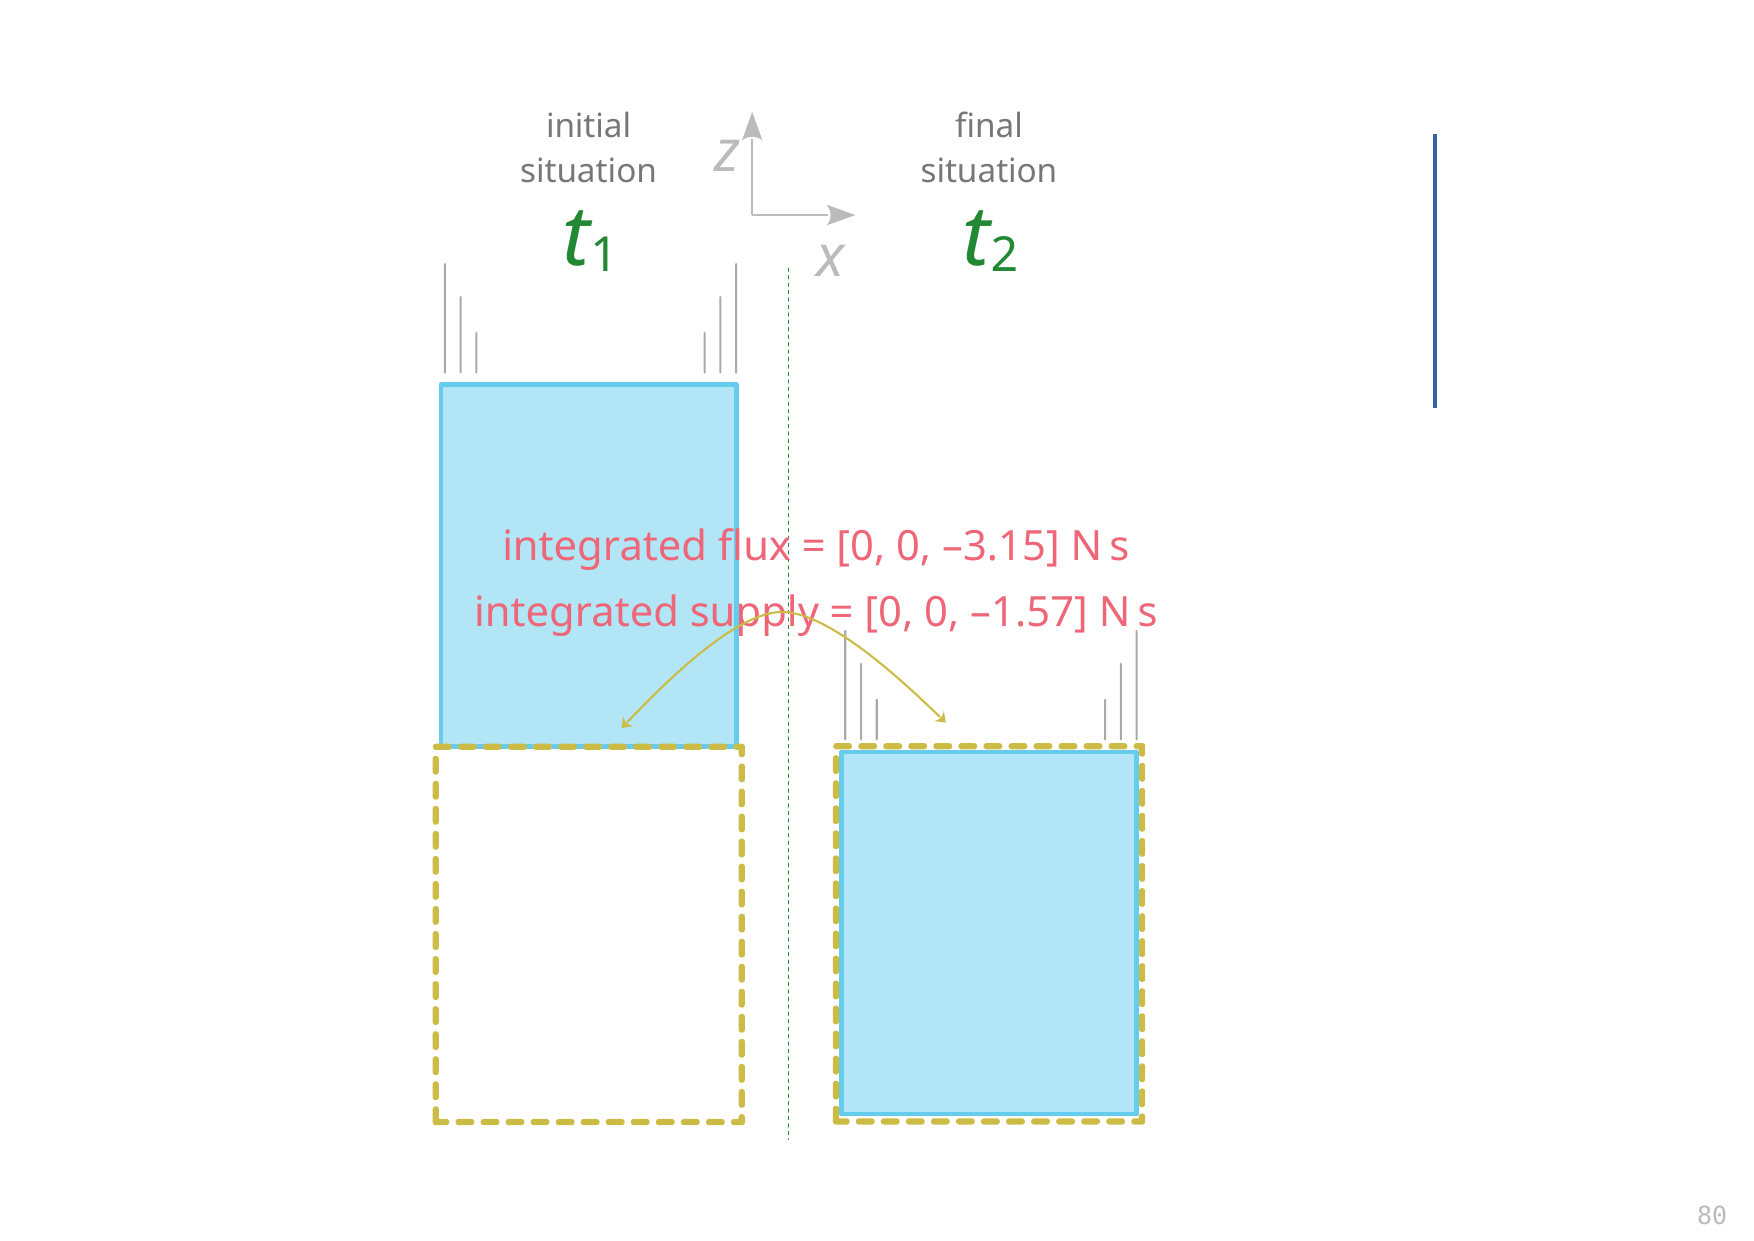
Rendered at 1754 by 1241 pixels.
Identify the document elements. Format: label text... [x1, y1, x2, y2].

text_box [432, 906, 439, 925]
text_box [855, 1118, 875, 1125]
text_box [659, 614, 671, 623]
text_box [555, 1118, 575, 1126]
text_box [1008, 743, 1028, 750]
text_box [630, 1118, 650, 1126]
text_box [1081, 1118, 1101, 1125]
text_box [738, 788, 745, 808]
text_box [1133, 743, 1146, 757]
text_box [833, 743, 853, 750]
text_box [738, 938, 745, 958]
text_box [738, 1088, 745, 1108]
text_box [1138, 863, 1146, 882]
text_box [1138, 762, 1146, 782]
text_box [832, 805, 840, 825]
text_box [908, 743, 928, 750]
text_box [505, 1118, 525, 1126]
text_box [738, 1038, 745, 1058]
text_box [1138, 1063, 1146, 1083]
text_box z [699, 102, 755, 176]
text_box [1138, 787, 1146, 807]
text_box [841, 752, 1137, 1115]
text_box [432, 855, 439, 875]
text_box [1031, 1118, 1050, 1125]
text_box [905, 1118, 925, 1125]
text_box [597, 615, 607, 623]
text_box [432, 780, 439, 800]
text_box [738, 913, 745, 933]
text_box integrated flux = [0, 0, –3.15] N s integrated supply = [0, 0, –1.57] N s [459, 508, 1150, 614]
text_box [1138, 988, 1146, 1008]
text_box [1138, 913, 1146, 932]
text_box [883, 743, 903, 750]
text_box [983, 743, 1003, 750]
text_box final situation [909, 94, 1069, 176]
text_box [580, 1118, 600, 1126]
text_box t2 [948, 176, 1030, 267]
text_box [1033, 743, 1053, 750]
text_box [738, 1013, 745, 1033]
text_box [738, 838, 745, 858]
text_box [716, 614, 728, 623]
text_box [432, 384, 745, 758]
text_box [655, 1118, 675, 1126]
text_box [1131, 1113, 1146, 1125]
text_box [930, 1118, 950, 1125]
text_box [832, 780, 840, 800]
text_box [1058, 743, 1078, 750]
text_box [832, 930, 840, 950]
text_box [432, 755, 439, 775]
text_box t1 [547, 176, 630, 267]
text_box [832, 855, 840, 875]
text_box [738, 888, 745, 908]
text_box [432, 805, 439, 825]
text_box [530, 1118, 550, 1126]
text_box [432, 1081, 439, 1101]
text_box [958, 743, 978, 750]
text_box [432, 880, 439, 900]
text_box [1138, 1088, 1146, 1108]
text_box [832, 1030, 840, 1050]
text_box x [802, 206, 862, 281]
text_box [738, 963, 745, 983]
text_box [1106, 1118, 1126, 1125]
text_box [955, 1118, 975, 1125]
text_box [432, 1006, 439, 1026]
text_box [432, 1106, 450, 1126]
text_box [832, 830, 840, 850]
text_box [832, 1005, 840, 1025]
text_box [738, 863, 745, 883]
text_box [1138, 888, 1146, 907]
text_box [981, 1118, 1000, 1125]
text_box [738, 763, 745, 783]
text_box [432, 956, 439, 975]
text_box [432, 931, 439, 950]
text_box [705, 1118, 725, 1126]
text_box [555, 614, 567, 623]
text_box [1138, 812, 1146, 832]
text_box [1108, 743, 1128, 750]
text_box [880, 1118, 900, 1125]
text_box initial situation [509, 94, 669, 176]
text_box [480, 1118, 500, 1126]
text_box [432, 1056, 439, 1076]
text_box [832, 1105, 850, 1125]
text_box [832, 980, 840, 1000]
text_box [1138, 938, 1146, 957]
text_box [1138, 837, 1146, 857]
text_box [1138, 1038, 1146, 1058]
text_box [832, 755, 840, 775]
text_box [832, 955, 840, 975]
text_box [738, 1063, 745, 1083]
text_box [933, 743, 953, 750]
text_box [1138, 963, 1146, 983]
text_box [432, 1031, 439, 1051]
text_box [858, 743, 878, 750]
text_box [832, 905, 840, 925]
text_box [605, 1118, 625, 1126]
text_box [832, 1080, 840, 1100]
text_box [432, 830, 439, 850]
text_box [832, 880, 840, 900]
text_box [455, 1118, 475, 1126]
text_box [1056, 1118, 1075, 1125]
text_box [680, 1118, 700, 1126]
text_box [832, 1055, 840, 1075]
text_box [432, 981, 439, 1000]
text_box [738, 988, 745, 1008]
text_box [1138, 1013, 1146, 1033]
text_box [730, 1114, 745, 1126]
text_box [1006, 1118, 1025, 1125]
text_box [738, 813, 745, 833]
text_box [1083, 743, 1103, 750]
